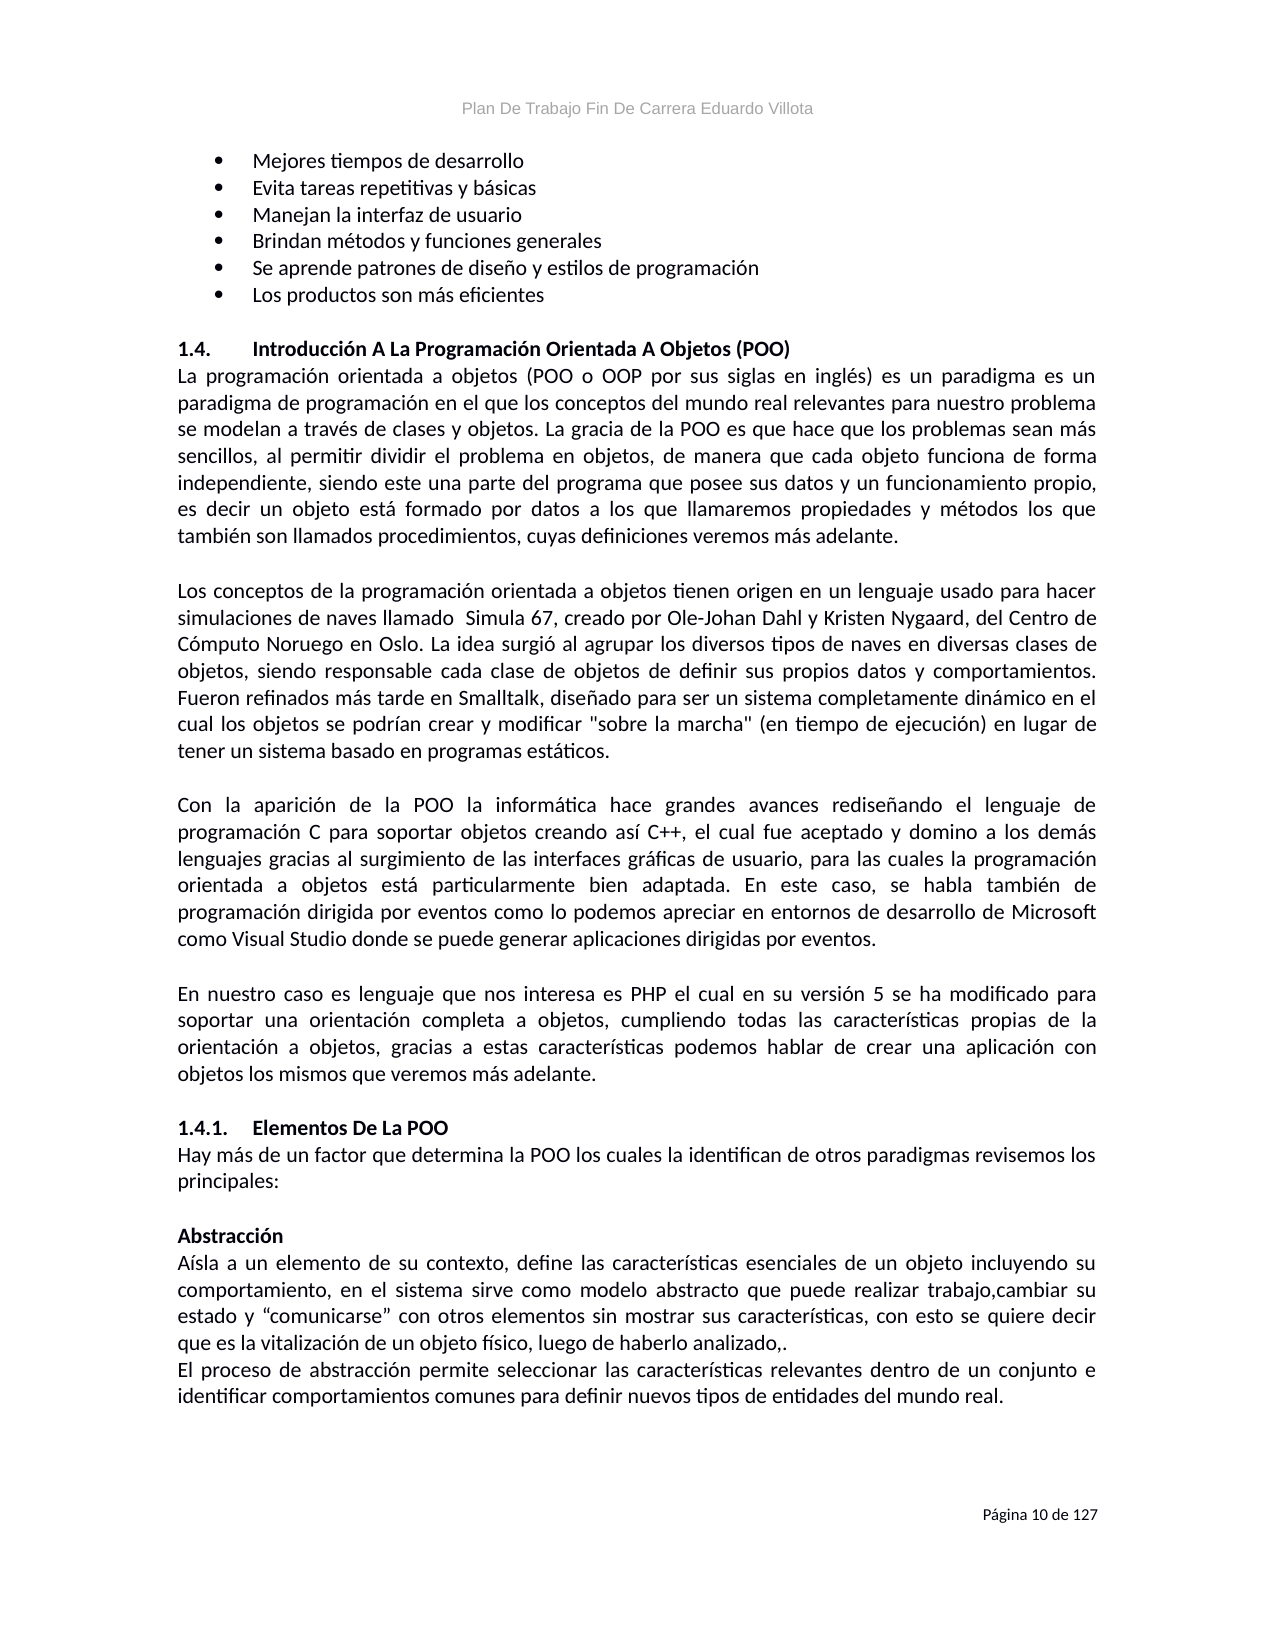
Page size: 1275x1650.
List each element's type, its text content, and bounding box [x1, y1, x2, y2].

text 1.4. Introducción A La Programación Orientada A Objetos (POO) [177, 336, 1098, 362]
list Mejores tiempos de desarrollo [215, 148, 1098, 174]
list Evita tareas repetitivas y básicas [215, 174, 1098, 201]
text El proceso de abstracción permite seleccionar las características relevantes dentro de un conjunto e identificar comportamientos comunes para definir nuevos tipos de entidades del mundo real. [177, 1356, 1098, 1409]
text Aísla a un elemento de su contexto, define las características esenciales de un objeto incluyendo su comportamiento, en el sistema sirve como modelo abstracto que puede realizar trabajo,cambiar su estado y “comunicarse” con otros elementos sin mostrar sus características, con esto se quiere decir que es la vitalización de un objeto físico, luego de haberlo analizado,. [177, 1249, 1098, 1356]
text Los conceptos de la programación orientada a objetos tienen origen en un lenguaje usado para hacer simulaciones de naves llamado Simula 67, creado por Ole-Johan Dahl y Kristen Nygaard, del Centro de Cómputo Noruego en Oslo. La idea surgió al agrupar los diversos tipos de naves en diversas clases de objetos, siendo responsable cada clase de objetos de definir sus propios datos y comportamientos. Fueron refinados más tarde en Smalltalk, diseñado para ser un sistema completamente dinámico en el cual los objetos se podrían crear y modificar "sobre la marcha" (en tiempo de ejecución) en lugar de tener un sistema basado en programas estáticos. [177, 577, 1098, 764]
text Hay más de un factor que determina la POO los cuales la identifican de otros paradigmas revisemos los principales: [177, 1141, 1098, 1194]
list Brindan métodos y funciones generales [215, 228, 1098, 254]
text 1.4.1. Elementos De La POO [177, 1114, 1098, 1141]
text La programación orientada a objetos (POO o OOP por sus siglas en inglés) es un paradigma es un paradigma de programación en el que los conceptos del mundo real relevantes para nuestro problema se modelan a través de clases y objetos. La gracia de la POO es que hace que los problemas sean más sencillos, al permitir dividir el problema en objetos, de manera que cada objeto funciona de forma independiente, siendo este una parte del programa que posee sus datos y un funcionamiento propio, es decir un objeto está formado por datos a los que llamaremos propiedades y métodos los que también son llamados procedimientos, cuyas definiciones veremos más adelante. [177, 362, 1098, 549]
text En nuestro caso es lenguaje que nos interesa es PHP el cual en su versión 5 se ha modificado para soportar una orientación completa a objetos, cumpliendo todas las características propias de la orientación a objetos, gracias a estas características podemos hablar de crear una aplicación con objetos los mismos que veremos más adelante. [177, 980, 1098, 1086]
list Los productos son más eficientes [215, 281, 1098, 308]
text Abstracción [177, 1222, 1098, 1249]
list Manejan la interfaz de usuario [215, 201, 1098, 228]
text Con la aparición de la POO la informática hace grandes avances rediseñando el lenguaje de programación C para soportar objetos creando así C++, el cual fue aceptado y domino a los demás lenguajes gracias al surgimiento de las interfaces gráficas de usuario, para las cuales la programación orientada a objetos está particularmente bien adaptada. En este caso, se habla también de programación dirigida por eventos como lo podemos apreciar en entornos de desarrollo de Microsoft como Visual Studio donde se puede generar aplicaciones dirigidas por eventos. [177, 792, 1098, 952]
list Se aprende patrones de diseño y estilos de programación [215, 254, 1098, 281]
